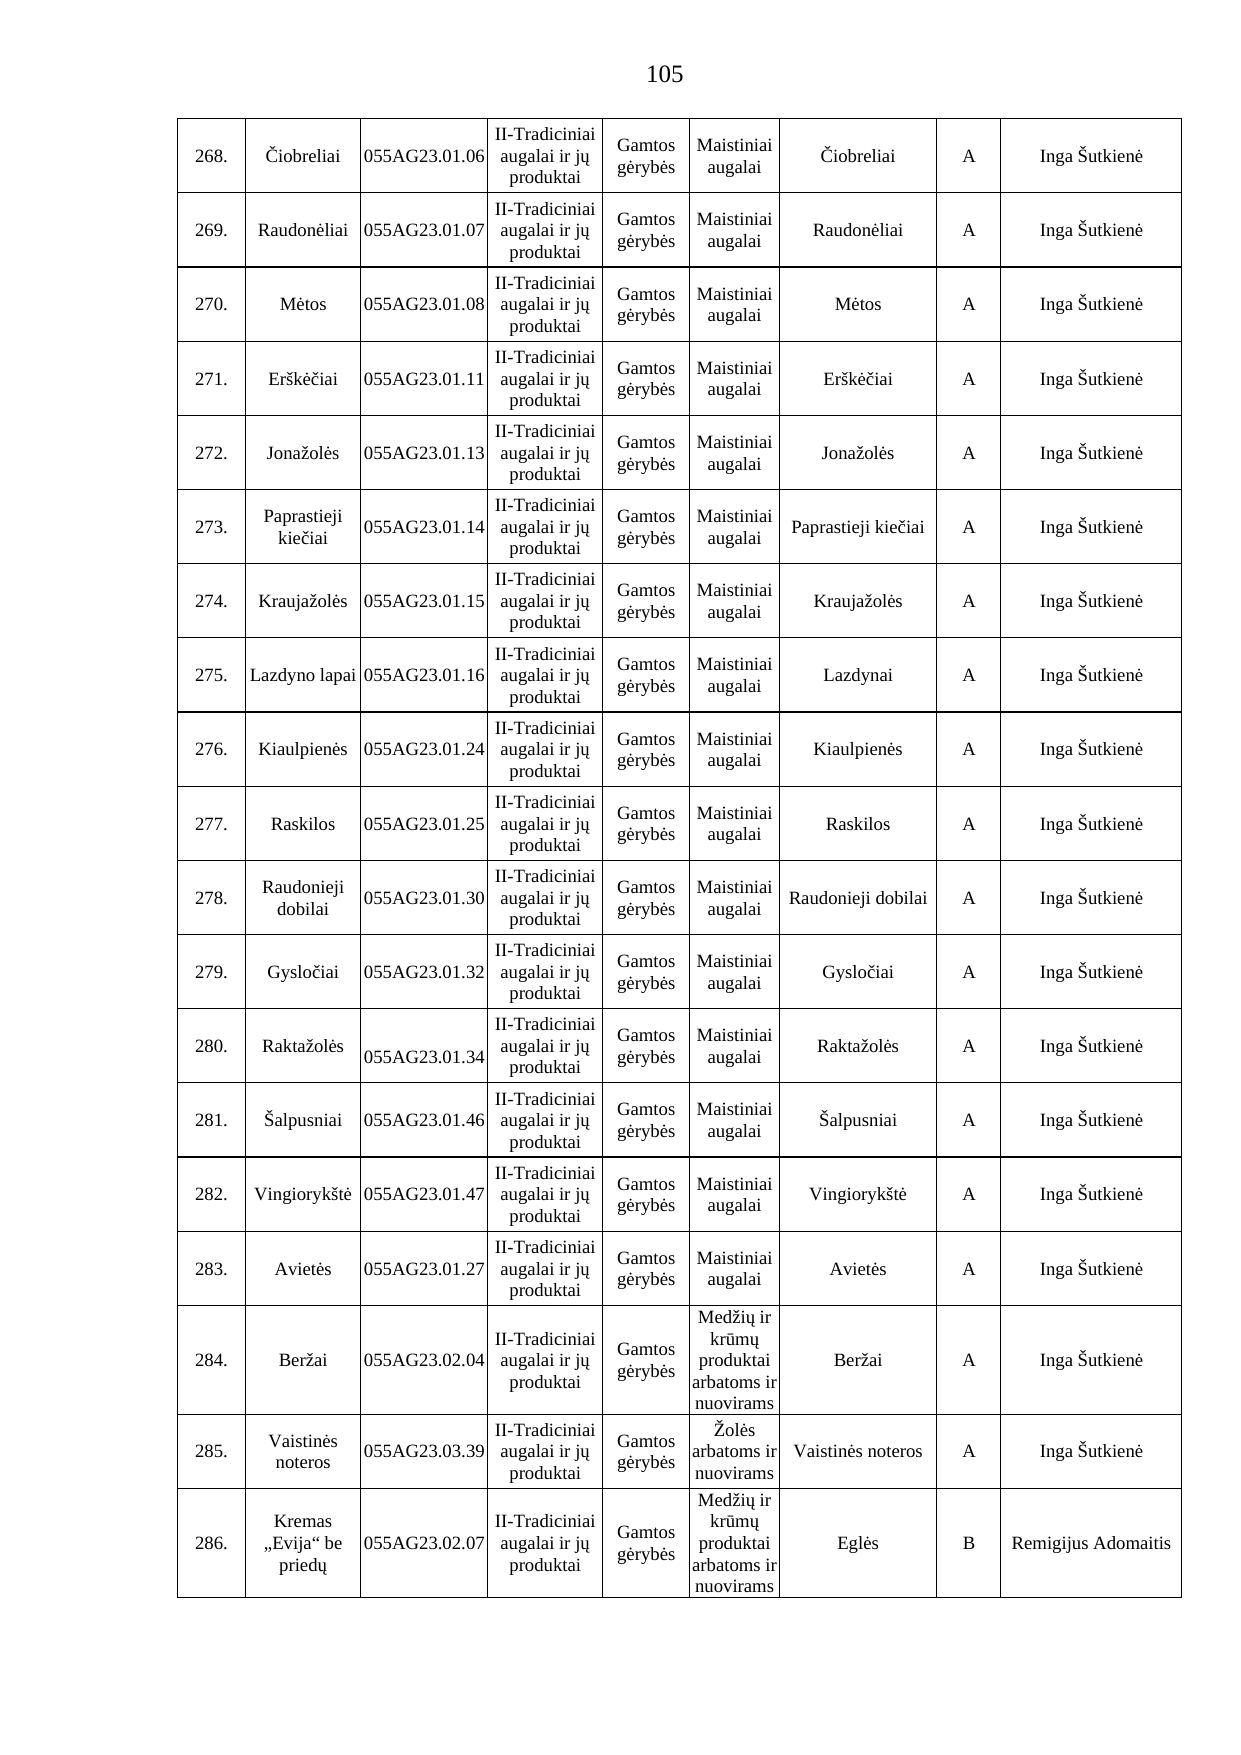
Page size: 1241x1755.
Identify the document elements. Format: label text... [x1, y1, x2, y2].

table_cell Inga Šutkienė [1001, 1009, 1181, 1082]
table_cell Maistiniai augalai [690, 342, 779, 415]
table_cell Inga Šutkienė [1001, 861, 1181, 934]
table_cell 055AG23.01.46 [361, 1083, 487, 1156]
table_cell 272. [178, 416, 245, 489]
table_cell Inga Šutkienė [1001, 268, 1181, 341]
table_cell 276. [178, 713, 245, 786]
table_cell II-Tradiciniai augalai ir jų produktai [488, 193, 602, 266]
table_cell A [937, 564, 1000, 637]
table_cell 055AG23.01.07 [361, 193, 487, 266]
table_cell Inga Šutkienė [1001, 119, 1181, 192]
table_cell Inga Šutkienė [1001, 416, 1181, 489]
table_cell Žolės arbatoms ir nuovirams [690, 1415, 779, 1488]
table_cell Maistiniai augalai [690, 787, 779, 860]
table_cell Gamtos gėrybės [603, 193, 689, 266]
table_cell A [937, 119, 1000, 192]
table_cell 275. [178, 638, 245, 711]
table_cell Raktažolės [246, 1009, 360, 1082]
table_cell Gysločiai [246, 935, 360, 1008]
table_cell Gamtos gėrybės [603, 1158, 689, 1231]
table_cell Gamtos gėrybės [603, 490, 689, 563]
table_cell Maistiniai augalai [690, 1232, 779, 1305]
table_cell Inga Šutkienė [1001, 1415, 1181, 1488]
table_cell Avietės [780, 1232, 936, 1305]
table_cell Maistiniai augalai [690, 1158, 779, 1231]
table_cell II-Tradiciniai augalai ir jų produktai [488, 861, 602, 934]
table_cell Vingiorykštė [780, 1158, 936, 1231]
table_cell A [937, 935, 1000, 1008]
table_cell Inga Šutkienė [1001, 713, 1181, 786]
table_cell A [937, 1306, 1000, 1414]
table_cell Maistiniai augalai [690, 638, 779, 711]
table_cell Paprastieji kiečiai [780, 490, 936, 563]
table_cell Inga Šutkienė [1001, 342, 1181, 415]
table_cell Gamtos gėrybės [603, 1415, 689, 1488]
table_cell A [937, 416, 1000, 489]
table_cell Raudonieji dobilai [780, 861, 936, 934]
table_cell Maistiniai augalai [690, 193, 779, 266]
table_cell Gamtos gėrybės [603, 564, 689, 637]
table_cell Gysločiai [780, 935, 936, 1008]
table_cell Paprastieji kiečiai [246, 490, 360, 563]
table_cell Gamtos gėrybės [603, 713, 689, 786]
table_cell Beržai [780, 1306, 936, 1414]
table_cell II-Tradiciniai augalai ir jų produktai [488, 1306, 602, 1414]
table_cell 281. [178, 1083, 245, 1156]
table_cell 055AG23.01.06 [361, 119, 487, 192]
table_cell 055AG23.01.15 [361, 564, 487, 637]
table_cell Mėtos [246, 268, 360, 341]
table_cell 055AG23.01.24 [361, 713, 487, 786]
table_cell Kiaulpienės [246, 713, 360, 786]
table_cell Šalpusniai [246, 1083, 360, 1156]
table_cell II-Tradiciniai augalai ir jų produktai [488, 490, 602, 563]
table_cell Inga Šutkienė [1001, 490, 1181, 563]
table_cell 278. [178, 861, 245, 934]
table_cell Eglės [780, 1489, 936, 1597]
table_cell 055AG23.01.27 [361, 1232, 487, 1305]
table_cell II-Tradiciniai augalai ir jų produktai [488, 1489, 602, 1597]
table_cell A [937, 268, 1000, 341]
table_cell A [937, 787, 1000, 860]
table_cell Raudonėliai [246, 193, 360, 266]
table_cell 055AG23.01.32 [361, 935, 487, 1008]
table_cell A [937, 1009, 1000, 1082]
table_cell 285. [178, 1415, 245, 1488]
table_cell Vaistinės noteros [246, 1415, 360, 1488]
table_cell Gamtos gėrybės [603, 1232, 689, 1305]
table_cell Maistiniai augalai [690, 1009, 779, 1082]
table_cell II-Tradiciniai augalai ir jų produktai [488, 268, 602, 341]
table_cell Inga Šutkienė [1001, 787, 1181, 860]
table_cell 280. [178, 1009, 245, 1082]
table_cell 055AG23.01.25 [361, 787, 487, 860]
table_cell 055AG23.02.07 [361, 1489, 487, 1597]
table_cell II-Tradiciniai augalai ir jų produktai [488, 564, 602, 637]
table_cell Inga Šutkienė [1001, 935, 1181, 1008]
table_cell II-Tradiciniai augalai ir jų produktai [488, 119, 602, 192]
table_cell A [937, 1232, 1000, 1305]
table_cell II-Tradiciniai augalai ir jų produktai [488, 1083, 602, 1156]
table_cell II-Tradiciniai augalai ir jų produktai [488, 713, 602, 786]
table_cell II-Tradiciniai augalai ir jų produktai [488, 935, 602, 1008]
table_cell Raudonieji dobilai [246, 861, 360, 934]
table_cell Kiaulpienės [780, 713, 936, 786]
table_cell Maistiniai augalai [690, 861, 779, 934]
table_cell Lazdyno lapai [246, 638, 360, 711]
table_cell Čiobreliai [246, 119, 360, 192]
table_cell 055AG23.01.14 [361, 490, 487, 563]
table_cell Maistiniai augalai [690, 268, 779, 341]
table_cell Gamtos gėrybės [603, 1009, 689, 1082]
table_cell Gamtos gėrybės [603, 416, 689, 489]
table_cell Čiobreliai [780, 119, 936, 192]
table_cell Avietės [246, 1232, 360, 1305]
table_cell II-Tradiciniai augalai ir jų produktai [488, 1158, 602, 1231]
table_cell Raudonėliai [780, 193, 936, 266]
table_cell Maistiniai augalai [690, 490, 779, 563]
table_cell 055AG23.01.08 [361, 268, 487, 341]
table_cell Gamtos gėrybės [603, 268, 689, 341]
table_cell Beržai [246, 1306, 360, 1414]
table_cell Medžių ir krūmų produktai arbatoms ir nuovirams [690, 1306, 779, 1414]
table_cell Jonažolės [780, 416, 936, 489]
table_cell 284. [178, 1306, 245, 1414]
table_cell A [937, 490, 1000, 563]
table_cell Remigijus Adomaitis [1001, 1489, 1181, 1597]
table_cell Vingiorykštė [246, 1158, 360, 1231]
table_cell Gamtos gėrybės [603, 1306, 689, 1414]
table_cell Kraujažolės [780, 564, 936, 637]
table_cell A [937, 193, 1000, 266]
table_cell Kremas „Evija“ be priedų [246, 1489, 360, 1597]
table_cell A [937, 342, 1000, 415]
table_cell Mėtos [780, 268, 936, 341]
table_cell 274. [178, 564, 245, 637]
table_cell Gamtos gėrybės [603, 787, 689, 860]
table_cell Inga Šutkienė [1001, 1083, 1181, 1156]
table_cell II-Tradiciniai augalai ir jų produktai [488, 1232, 602, 1305]
table_cell Gamtos gėrybės [603, 1083, 689, 1156]
table_cell 273. [178, 490, 245, 563]
table_cell Inga Šutkienė [1001, 638, 1181, 711]
table_cell 269. [178, 193, 245, 266]
table_cell 270. [178, 268, 245, 341]
table_cell 055AG23.01.11 [361, 342, 487, 415]
table_cell Gamtos gėrybės [603, 638, 689, 711]
table_cell Inga Šutkienė [1001, 193, 1181, 266]
table_cell Erškėčiai [246, 342, 360, 415]
table_cell Inga Šutkienė [1001, 564, 1181, 637]
table_cell 055AG23.03.39 [361, 1415, 487, 1488]
table_cell 283. [178, 1232, 245, 1305]
table_cell 279. [178, 935, 245, 1008]
table_cell II-Tradiciniai augalai ir jų produktai [488, 1415, 602, 1488]
table_cell Jonažolės [246, 416, 360, 489]
table_cell 277. [178, 787, 245, 860]
table_cell II-Tradiciniai augalai ir jų produktai [488, 1009, 602, 1082]
table_cell II-Tradiciniai augalai ir jų produktai [488, 638, 602, 711]
table_cell Kraujažolės [246, 564, 360, 637]
table_cell Raskilos [246, 787, 360, 860]
table_cell II-Tradiciniai augalai ir jų produktai [488, 787, 602, 860]
table_cell 055AG23.01.30 [361, 861, 487, 934]
table_cell 271. [178, 342, 245, 415]
table_cell Maistiniai augalai [690, 713, 779, 786]
table_cell Gamtos gėrybės [603, 342, 689, 415]
table_cell 282. [178, 1158, 245, 1231]
table_cell Raskilos [780, 787, 936, 860]
table_cell Maistiniai augalai [690, 935, 779, 1008]
table_cell Inga Šutkienė [1001, 1232, 1181, 1305]
table_cell A [937, 713, 1000, 786]
table_cell 055AG23.01.13 [361, 416, 487, 489]
table_cell 055AG23.01.16 [361, 638, 487, 711]
table_cell Erškėčiai [780, 342, 936, 415]
table_cell 055AG23.02.04 [361, 1306, 487, 1414]
table_cell 268. [178, 119, 245, 192]
table_cell Vaistinės noteros [780, 1415, 936, 1488]
table_cell Maistiniai augalai [690, 416, 779, 489]
table_cell Maistiniai augalai [690, 1083, 779, 1156]
table_cell Gamtos gėrybės [603, 861, 689, 934]
table_cell Gamtos gėrybės [603, 935, 689, 1008]
table_cell Maistiniai augalai [690, 564, 779, 637]
table_cell Inga Šutkienė [1001, 1158, 1181, 1231]
table_cell Gamtos gėrybės [603, 119, 689, 192]
table_cell Šalpusniai [780, 1083, 936, 1156]
table_cell Maistiniai augalai [690, 119, 779, 192]
table_cell B [937, 1489, 1000, 1597]
table_cell A [937, 638, 1000, 711]
table_cell Medžių ir krūmų produktai arbatoms ir nuovirams [690, 1489, 779, 1597]
table_cell Lazdynai [780, 638, 936, 711]
table_cell 286. [178, 1489, 245, 1597]
table_cell 055AG23.01.47 [361, 1158, 487, 1231]
table_cell 055AG23.01.34 [361, 1009, 487, 1082]
table_cell Inga Šutkienė [1001, 1306, 1181, 1414]
table_cell Gamtos gėrybės [603, 1489, 689, 1597]
table_cell A [937, 1158, 1000, 1231]
table_cell Raktažolės [780, 1009, 936, 1082]
table_cell A [937, 1083, 1000, 1156]
table_cell II-Tradiciniai augalai ir jų produktai [488, 416, 602, 489]
table_cell A [937, 861, 1000, 934]
table_cell II-Tradiciniai augalai ir jų produktai [488, 342, 602, 415]
table_cell A [937, 1415, 1000, 1488]
